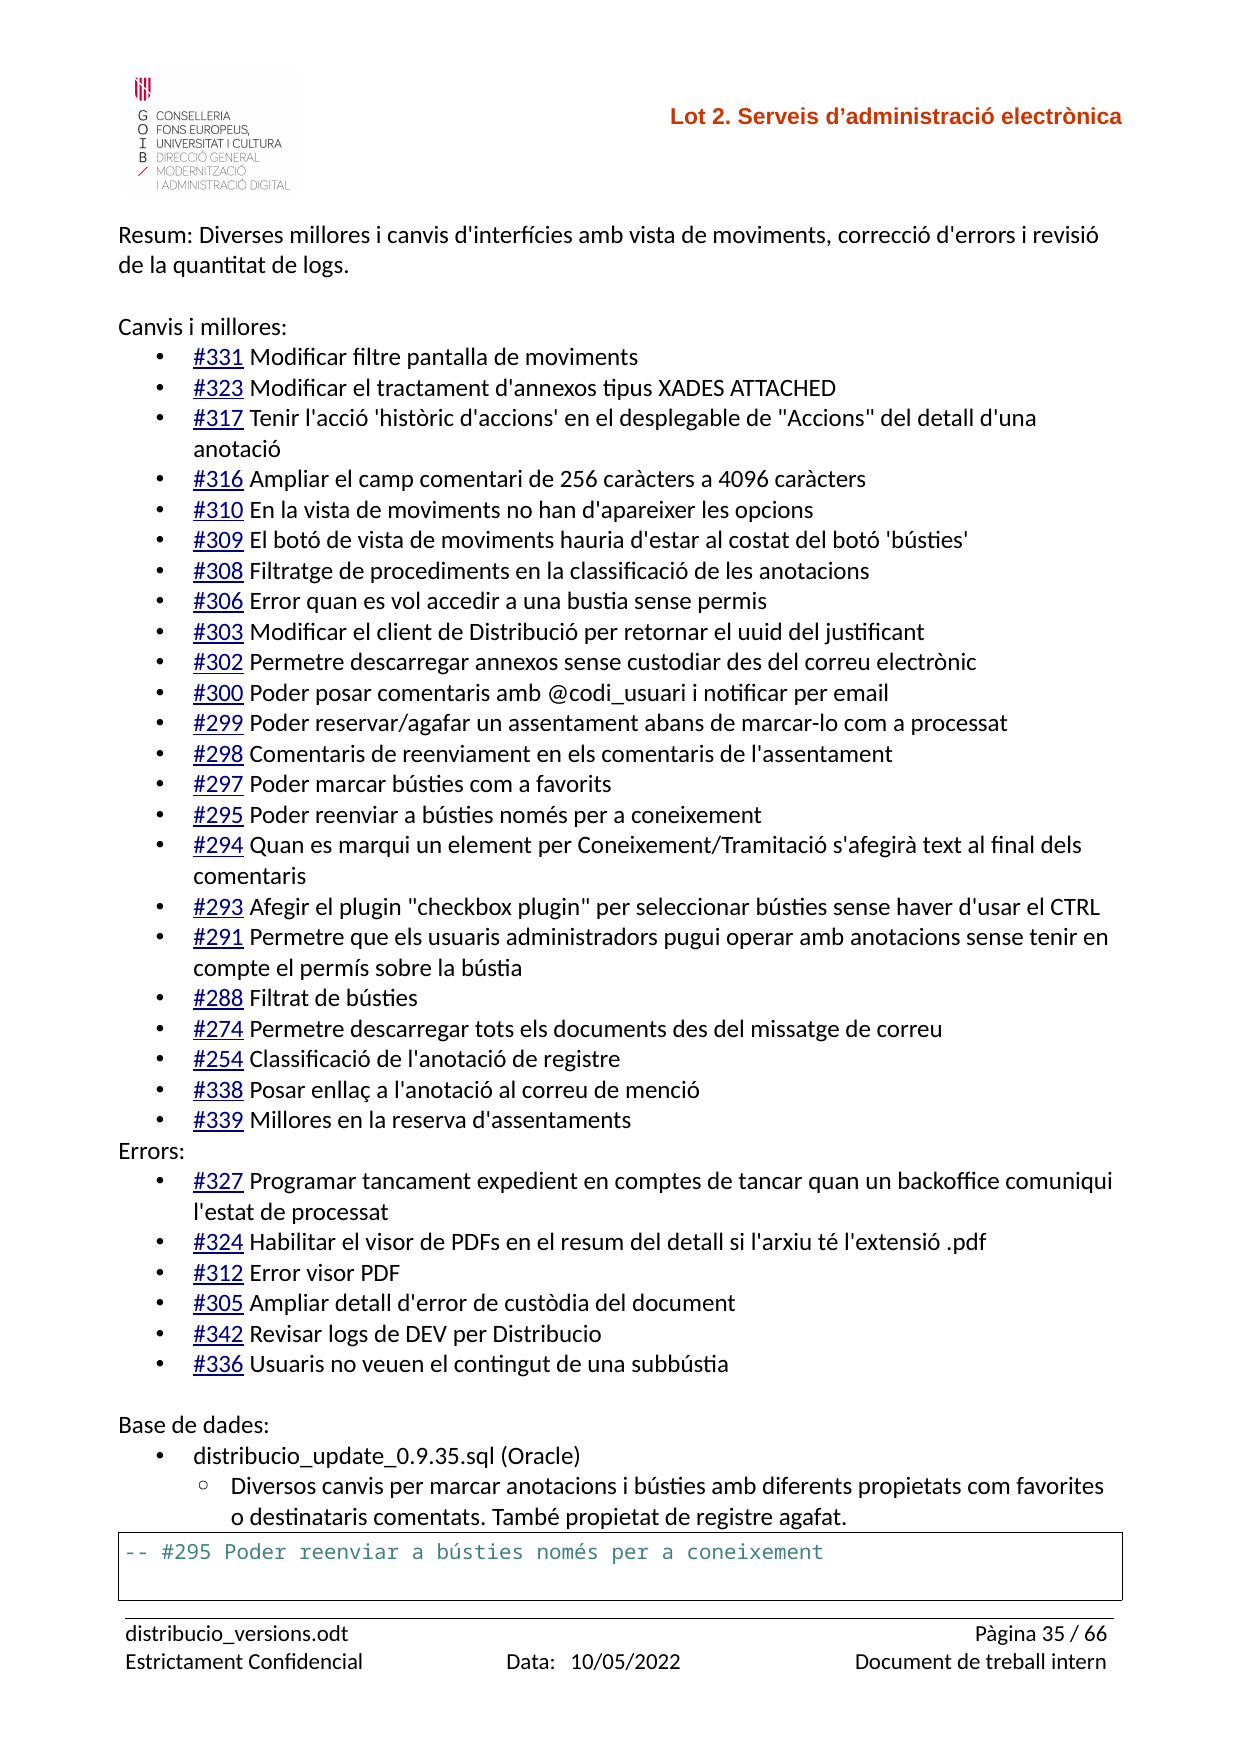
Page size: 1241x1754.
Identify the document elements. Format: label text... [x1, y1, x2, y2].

text Canvis i millores: [118, 311, 1122, 341]
list #302 Permetre descarregar annexos sense custodiar des del correu electrònic [156, 646, 1122, 677]
list #316 Ampliar el camp comentari de 256 caràcters a 4096 caràcters [156, 463, 1122, 494]
list #298 Comentaris de reenviament en els comentaris de l'assentament [156, 738, 1122, 768]
text Errors: [118, 1135, 1122, 1165]
list #306 Error quan es vol accedir a una bustia sense permis [156, 585, 1122, 616]
list #310 En la vista de moviments no han d'apareixer les opcions [156, 494, 1122, 524]
list #317 Tenir l'acció 'històric d'accions' en el desplegable de "Accions" del detall d'una anotació [156, 402, 1122, 463]
list #299 Poder reservar/agafar un assentament abans de marcar-lo com a processat [156, 707, 1122, 738]
list #309 El botó de vista de moviments hauria d'estar al costat del botó 'bústies' [156, 524, 1122, 555]
list #274 Permetre descarregar tots els documents des del missatge de correu [156, 1013, 1122, 1043]
text Base de dades: [118, 1409, 1122, 1440]
list #342 Revisar logs de DEV per Distribucio [156, 1318, 1122, 1348]
list #303 Modificar el client de Distribució per retornar el uuid del justificant [156, 616, 1122, 646]
list #294 Quan es marqui un element per Coneixement/Tramitació s'afegirà text al final dels comentaris [156, 829, 1122, 891]
picture [126, 70, 299, 197]
list #297 Poder marcar bústies com a favorits [156, 768, 1122, 799]
list #324 Habilitar el visor de PDFs en el resum del detall si l'arxiu té l'extensió .pdf [156, 1226, 1122, 1257]
list #308 Filtratge de procediments en la classificació de les anotacions [156, 555, 1122, 585]
list #338 Posar enllaç a l'anotació al correu de menció [156, 1074, 1122, 1104]
list #323 Modificar el tractament d'annexos tipus XADES ATTACHED [156, 372, 1122, 402]
list #300 Poder posar comentaris amb @codi_usuari i notificar per email [156, 677, 1122, 707]
list #312 Error visor PDF [156, 1257, 1122, 1287]
table_header -- #295 Poder reenviar a bústies només per a coneixement [119, 1533, 1122, 1600]
list #336 Usuaris no veuen el contingut de una subbústia [156, 1348, 1122, 1379]
list #327 Programar tancament expedient en comptes de tancar quan un backoffice comuniqui l'estat de processat [156, 1165, 1122, 1226]
list #331 Modificar filtre pantalla de moviments [156, 341, 1122, 372]
list #288 Filtrat de bústies [156, 982, 1122, 1013]
list #295 Poder reenviar a bústies només per a coneixement [156, 799, 1122, 829]
list #339 Millores en la reserva d'assentaments [156, 1104, 1122, 1135]
list #305 Ampliar detall d'error de custòdia del document [156, 1287, 1122, 1318]
list #254 Classificació de l'anotació de registre [156, 1043, 1122, 1074]
list Diversos canvis per marcar anotacions i bústies amb diferents propietats com favorites o destinataris comentats. També propietat de registre agafat. [193, 1471, 1122, 1532]
list distribucio_update_0.9.35.sql (Oracle) [156, 1440, 1122, 1471]
list #293 Afegir el plugin "checkbox plugin" per seleccionar bústies sense haver d'usar el CTRL [156, 891, 1122, 921]
text Resum: Diverses millores i canvis d'interfícies amb vista de moviments, correcció d'errors i revisió de la quantitat de logs. [118, 219, 1122, 280]
list #291 Permetre que els usuaris administradors pugui operar amb anotacions sense tenir en compte el permís sobre la bústia [156, 921, 1122, 982]
